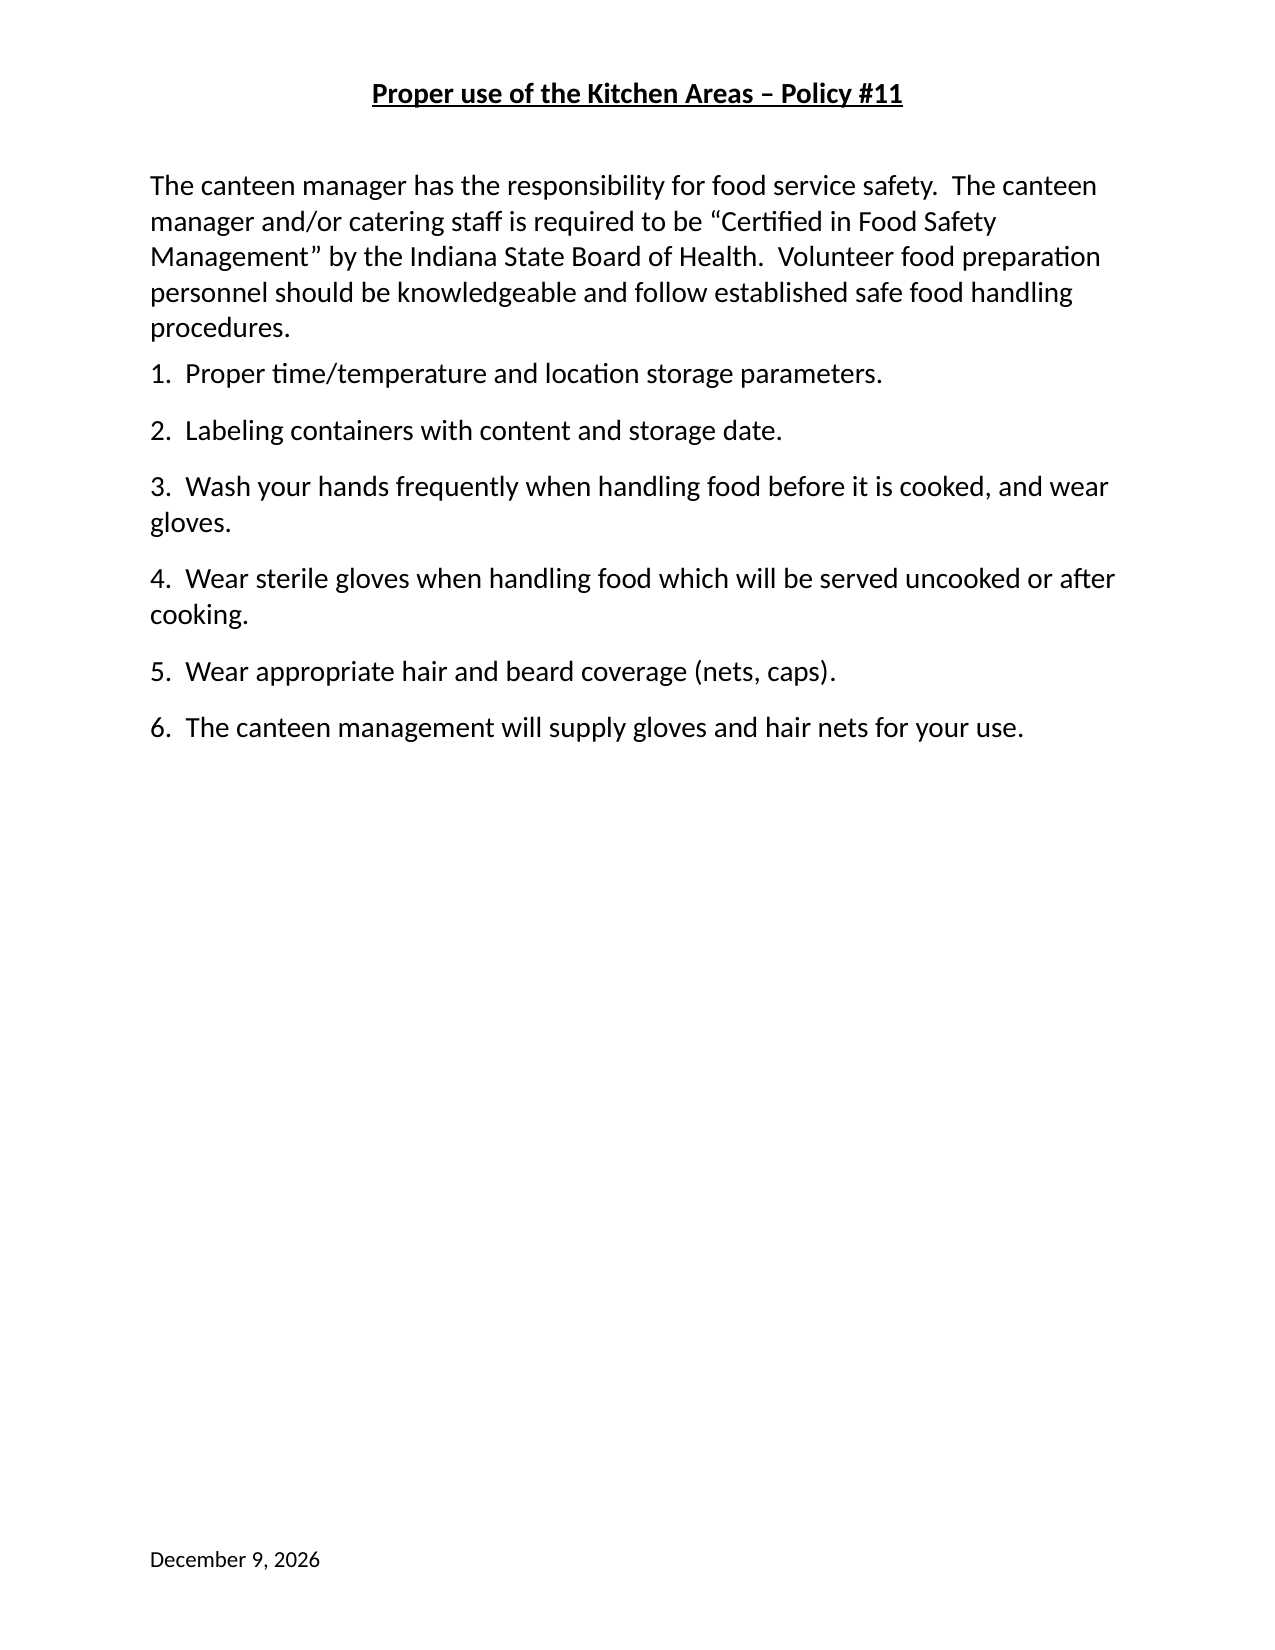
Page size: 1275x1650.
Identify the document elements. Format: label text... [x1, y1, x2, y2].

text 3. Wash your hands frequently when handling food before it is cooked, and wear gloves. [150, 468, 1125, 540]
text 4. Wear sterile gloves when handling food which will be served uncooked or after cooking. [150, 561, 1125, 632]
text Proper use of the Kitchen Areas – Policy #11 [150, 75, 1125, 111]
text 1. Proper time/temperature and location storage parameters. [150, 356, 1125, 391]
text 2. Labeling containers with content and storage date. [150, 412, 1125, 448]
text 5. Wear appropriate hair and beard coverage (nets, caps). [150, 653, 1125, 688]
text 6. The canteen management will supply gloves and hair nets for your use. [150, 709, 1125, 745]
text The canteen manager has the responsibility for food service safety. The canteen manager and/or catering staff is required to be “Certified in Food Safety Management” by the Indiana State Board of Health. Volunteer food preparation personnel should be knowledgeable and follow established safe food handling procedures. [150, 167, 1125, 345]
